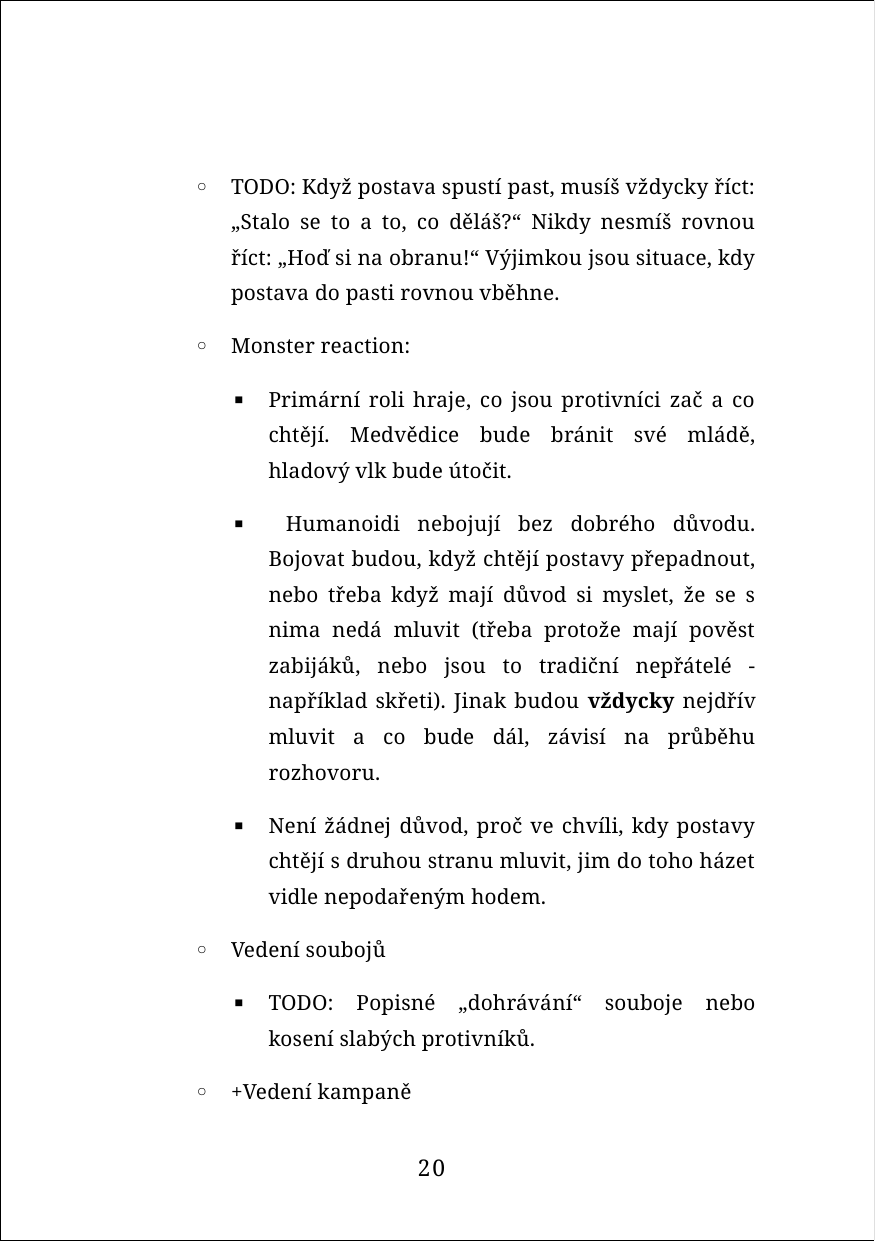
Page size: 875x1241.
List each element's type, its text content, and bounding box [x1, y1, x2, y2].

list +Vedení kampaně [193, 1077, 756, 1106]
list Primární roli hraje, co jsou protivníci zač a co chtějí. Medvědice bude bránit své mládě, hladový vlk bude útočit. [231, 385, 756, 484]
list TODO: Když postava spustí past, musíš vždycky říct: „Stalo se to a to, co děláš?“ Nikdy nesmíš rovnou říct: „Hoď si na obranu!“ Výjimkou jsou situace, kdy postava do pasti rovnou vběhne. [193, 172, 756, 307]
list Vedení soubojů [193, 935, 756, 964]
list TODO: Popisné „dohrávání“ souboje nebo kosení slabých protivníků. [231, 988, 756, 1052]
list Není žádnej důvod, proč ve chvíli, kdy postavy chtějí s druhou stranu mluvit, jim do toho házet vidle nepodařeným hodem. [231, 811, 756, 910]
list Monster reaction: [193, 332, 756, 360]
list Humanoidi nebojují bez dobrého důvodu. Bojovat budou, když chtějí postavy přepadnout, nebo třeba když mají důvod si myslet, že se s nima nedá mluvit (třeba protože mají pověst zabijáků, nebo jsou to tradiční nepřátelé - například skřeti). Jinak budou vždycky nejdřív mluvit a co bude dál, závisí na průběhu rozhovoru. [231, 509, 756, 786]
